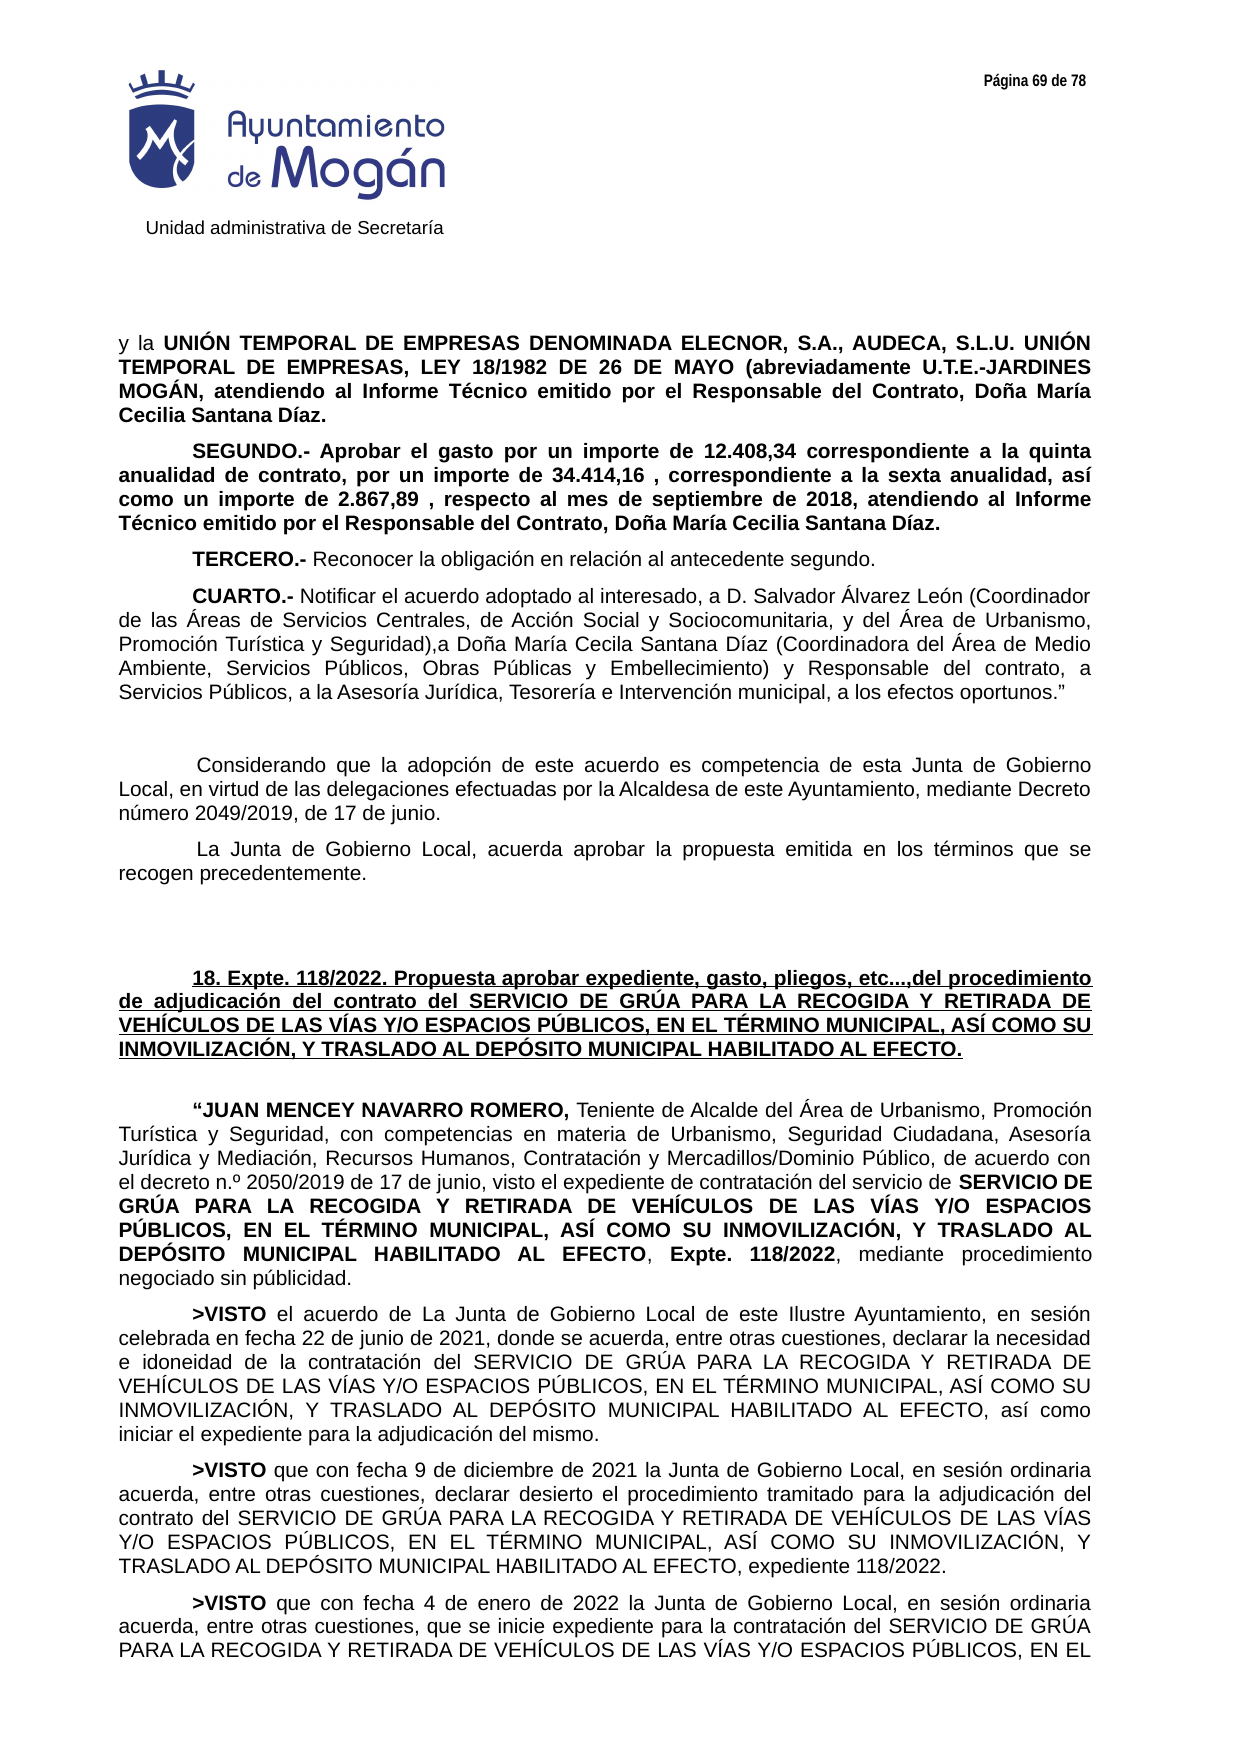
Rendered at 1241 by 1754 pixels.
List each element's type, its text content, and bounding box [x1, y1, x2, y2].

text CUARTO.- Notificar el acuerdo adoptado al interesado, a D. Salvador Álvarez León (Coordinador de las Áreas de Servicios Centrales, de Acción Social y Sociocomunitaria, y del Área de Urbanismo, Promoción Turística y Seguridad),a Doña María Cecila Santana Díaz (Coordinadora del Área de Medio Ambiente, Servicios Públicos, Obras Públicas y Embellecimiento) y Responsable del contrato, a Servicios Públicos, a la Asesoría Jurídica, Tesorería e Intervención municipal, a los efectos oportunos.” [118, 584, 1092, 703]
text TERCERO.- Reconocer la obligación en relación al antecedente segundo. [118, 547, 1092, 571]
text SEGUNDO.- Aprobar el gasto por un importe de 12.408,34 correspondiente a la quinta anualidad de contrato, por un importe de 34.414,16 , correspondiente a la sexta anualidad, así como un importe de 2.867,89 , respecto al mes de septiembre de 2018, atendiendo al Informe Técnico emitido por el Responsable del Contrato, Doña María Cecilia Santana Díaz. [118, 439, 1092, 535]
text 18. Expte. 118/2022. Propuesta aprobar expediente, gasto, pliegos, etc...,del procedimiento de adjudicación del contrato del SERVICIO DE GRÚA PARA LA RECOGIDA Y RETIRADA DE [118, 965, 1092, 1010]
text La Junta de Gobierno Local, acuerda aprobar la propuesta emitida en los términos que se recogen precedentemente. [118, 837, 1092, 885]
text y la UNIÓN TEMPORAL DE EMPRESAS DENOMINADA ELECNOR, S.A., AUDECA, S.L.U. UNIÓN TEMPORAL DE EMPRESAS, LEY 18/1982 DE 26 DE MAYO (abreviadamente U.T.E.-JARDINES MOGÁN, atendiendo al Informe Técnico emitido por el Responsable del Contrato, Doña María Cecilia Santana Díaz. [118, 331, 1092, 426]
text >VISTO que con fecha 4 de enero de 2022 la Junta de Gobierno Local, en sesión ordinaria acuerda, entre otras cuestiones, que se inicie expediente para la contratación del SERVICIO DE GRÚA PARA LA RECOGIDA Y RETIRADA DE VEHÍCULOS DE LAS VÍAS Y/O ESPACIOS PÚBLICOS, EN EL [118, 1590, 1092, 1662]
text VEHÍCULOS DE LAS VÍAS Y/O ESPACIOS PÚBLICOS, EN EL TÉRMINO MUNICIPAL, ASÍ COMO SU [118, 1011, 1092, 1034]
text >VISTO el acuerdo de La Junta de Gobierno Local de este Ilustre Ayuntamiento, en sesión celebrada en fecha 22 de junio de 2021, donde se acuerda, entre otras cuestiones, declarar la necesidad e idoneidad de la contratación del SERVICIO DE GRÚA PARA LA RECOGIDA Y RETIRADA DE VEHÍCULOS DE LAS VÍAS Y/O ESPACIOS PÚBLICOS, EN EL TÉRMINO MUNICIPAL, ASÍ COMO SU INMOVILIZACIÓN, Y TRASLADO AL DEPÓSITO MUNICIPAL HABILITADO AL EFECTO, así como iniciar el expediente para la adjudicación del mismo. [118, 1302, 1092, 1446]
text >VISTO que con fecha 9 de diciembre de 2021 la Junta de Gobierno Local, en sesión ordinaria acuerda, entre otras cuestiones, declarar desierto el procedimiento tramitado para la adjudicación del contrato del SERVICIO DE GRÚA PARA LA RECOGIDA Y RETIRADA DE VEHÍCULOS DE LAS VÍAS Y/O ESPACIOS PÚBLICOS, EN EL TÉRMINO MUNICIPAL, ASÍ COMO SU INMOVILIZACIÓN, Y TRASLADO AL DEPÓSITO MUNICIPAL HABILITADO AL EFECTO, expediente 118/2022. [118, 1458, 1092, 1578]
text INMOVILIZACIÓN, Y TRASLADO AL DEPÓSITO MUNICIPAL HABILITADO AL EFECTO. [118, 1035, 1092, 1061]
text Considerando que la adopción de este acuerdo es competencia de esta Junta de Gobierno Local, en virtud de las delegaciones efectuadas por la Alcaldesa de este Ayuntamiento, mediante Decreto número 2049/2019, de 17 de junio. [118, 752, 1092, 824]
picture [128, 70, 445, 206]
text “JUAN MENCEY NAVARRO ROMERO, Teniente de Alcalde del Área de Urbanismo, Promoción Turística y Seguridad, con competencias en materia de Urbanismo, Seguridad Ciudadana, Asesoría Jurídica y Mediación, Recursos Humanos, Contratación y Mercadillos/Dominio Público, de acuerdo con el decreto n.º 2050/2019 de 17 de junio, visto el expediente de contratación del servicio de SERVICIO DE GRÚA PARA LA RECOGIDA Y RETIRADA DE VEHÍCULOS DE LAS VÍAS Y/O ESPACIOS PÚBLICOS, EN EL TÉRMINO MUNICIPAL, ASÍ COMO SU INMOVILIZACIÓN, Y TRASLADO AL DEPÓSITO MUNICIPAL HABILITADO AL EFECTO, Expte. 118/2022, mediante procedimiento negociado sin públicidad. [118, 1098, 1092, 1289]
